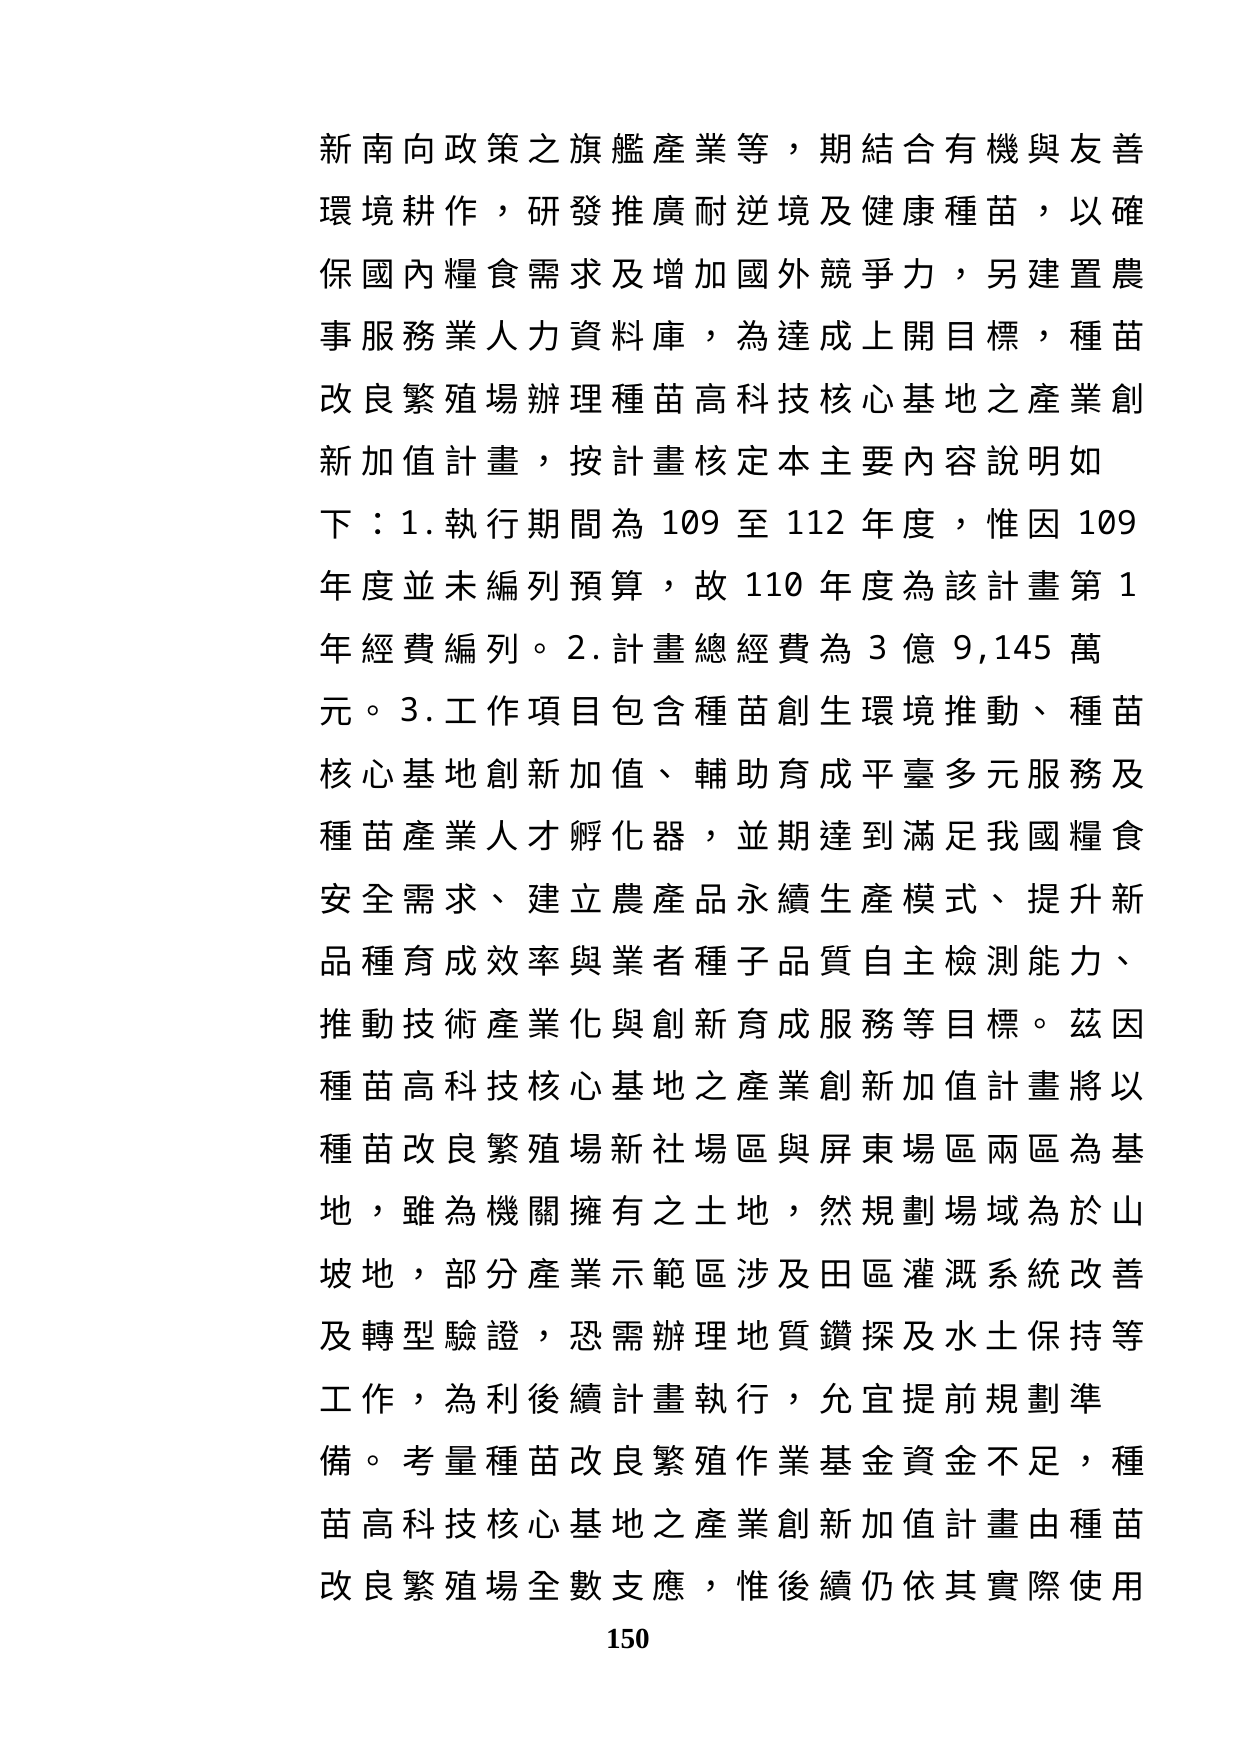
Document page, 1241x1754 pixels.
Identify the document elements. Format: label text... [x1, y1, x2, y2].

list 新南向政策之旗艦產業等，期結合有機與友善環境耕作，研發推廣耐逆境及健康種苗，以確保國內糧食需求及增加國外競爭力，另建置農事服務業人力資料庫，為達成上開目標，種苗改良繁殖場辦理種苗高科技核心基地之產業創新加值計畫，按計畫核定本主要內容說明如下：1.執行期間為109至112年度，惟因109年度並未編列預算，故110年度為該計畫第1年經費編列。2.計畫總經費為3億9,145萬元。3.工作項目包含種苗創生環境推動、種苗核心基地創新加值、輔助育成平臺多元服務及種苗產業人才孵化器，並期達到滿足我國糧食安全需求、建立農產品永續生產模式、提升新品種育成效率與業者種子品質自主檢測能力、推動技術產業化與創新育成服務等目標。茲因種苗高科技核心基地之產業創新加值計畫將以種苗改良繁殖場新社場區與屏東場區兩區為基地，雖為機關擁有之土地，然規劃場域為於山坡地，部分產業示範區涉及田區灌溉系統改善及轉型驗證，恐需辦理地質鑽探及水土保持等工作，為利後續計畫執行，允宜提前規劃準備。考量種苗改良繁殖作業基金資金不足，種苗高科技核心基地之產業創新加值計畫由種苗改良繁殖場全數支應，惟後續仍依其實際使用 [166, 105, 1148, 1605]
